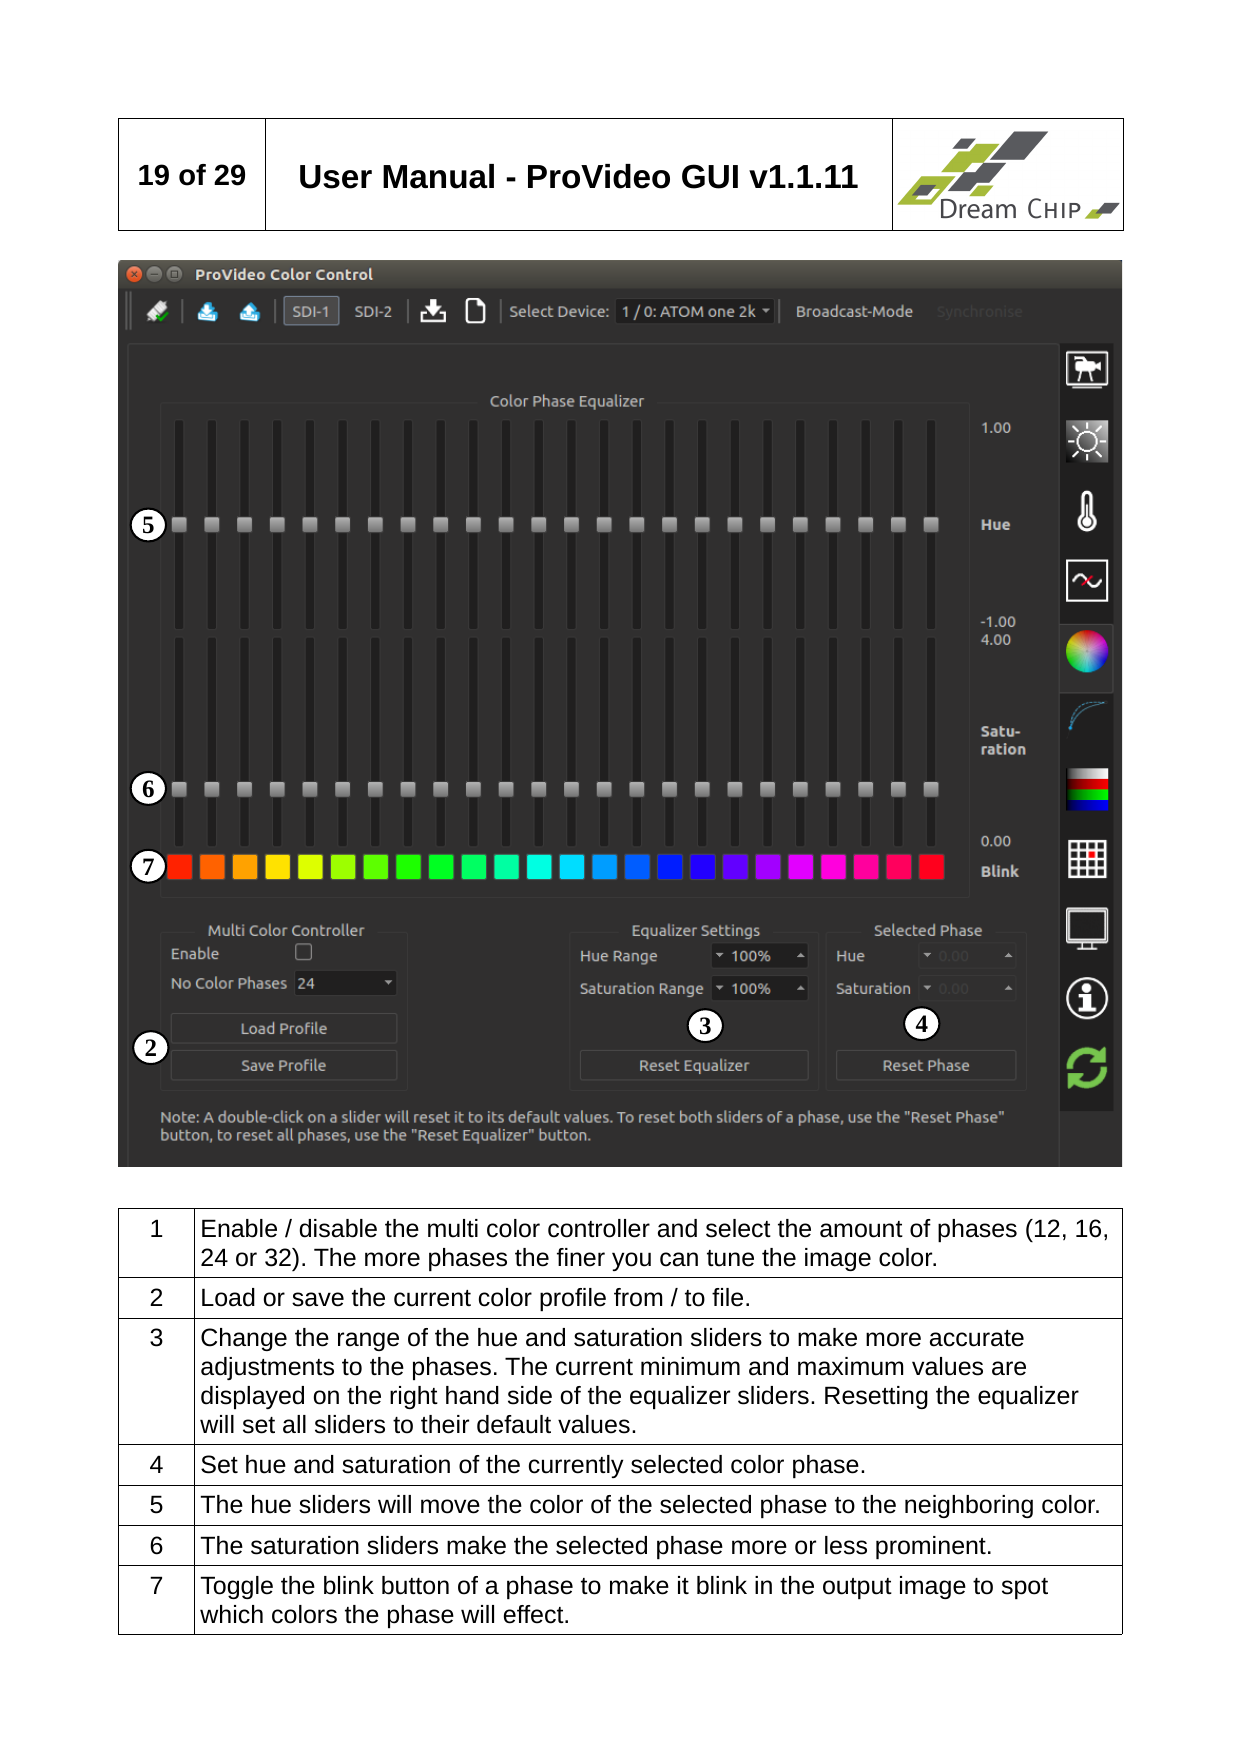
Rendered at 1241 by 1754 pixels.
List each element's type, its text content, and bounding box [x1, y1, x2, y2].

table_cell 4 [119, 1445, 194, 1484]
table_cell 2 [119, 1278, 194, 1318]
table_header Enable / disable the multi color controller and select the amount of phases (12, 16, 24 or 32). The more phases the finer you can tune the image color. [195, 1209, 1122, 1277]
table_cell Toggle the blink button of a phase to make it blink in the output image to spot which colors the phase will effect. [195, 1566, 1122, 1634]
table_cell 7 [119, 1566, 194, 1634]
picture [118, 260, 1123, 1167]
table_cell 6 [119, 1526, 194, 1565]
table_cell 5 [119, 1486, 194, 1525]
table_cell The hue sliders will move the color of the selected phase to the neighboring color. [195, 1486, 1122, 1525]
table_cell The saturation sliders make the selected phase more or less prominent. [195, 1526, 1122, 1565]
table_cell 3 [119, 1319, 194, 1444]
table_cell Load or save the current color profile from / to file. [195, 1278, 1122, 1318]
table_cell Set hue and saturation of the currently selected color phase. [195, 1445, 1122, 1484]
table_cell Change the range of the hue and saturation sliders to make more accurate adjustments to the phases. The current minimum and maximum values are displayed on the right hand side of the equalizer sliders. Resetting the equalizer will set all sliders to their default values. [195, 1319, 1122, 1444]
picture [897, 130, 1120, 220]
table_header 1 [119, 1209, 194, 1277]
